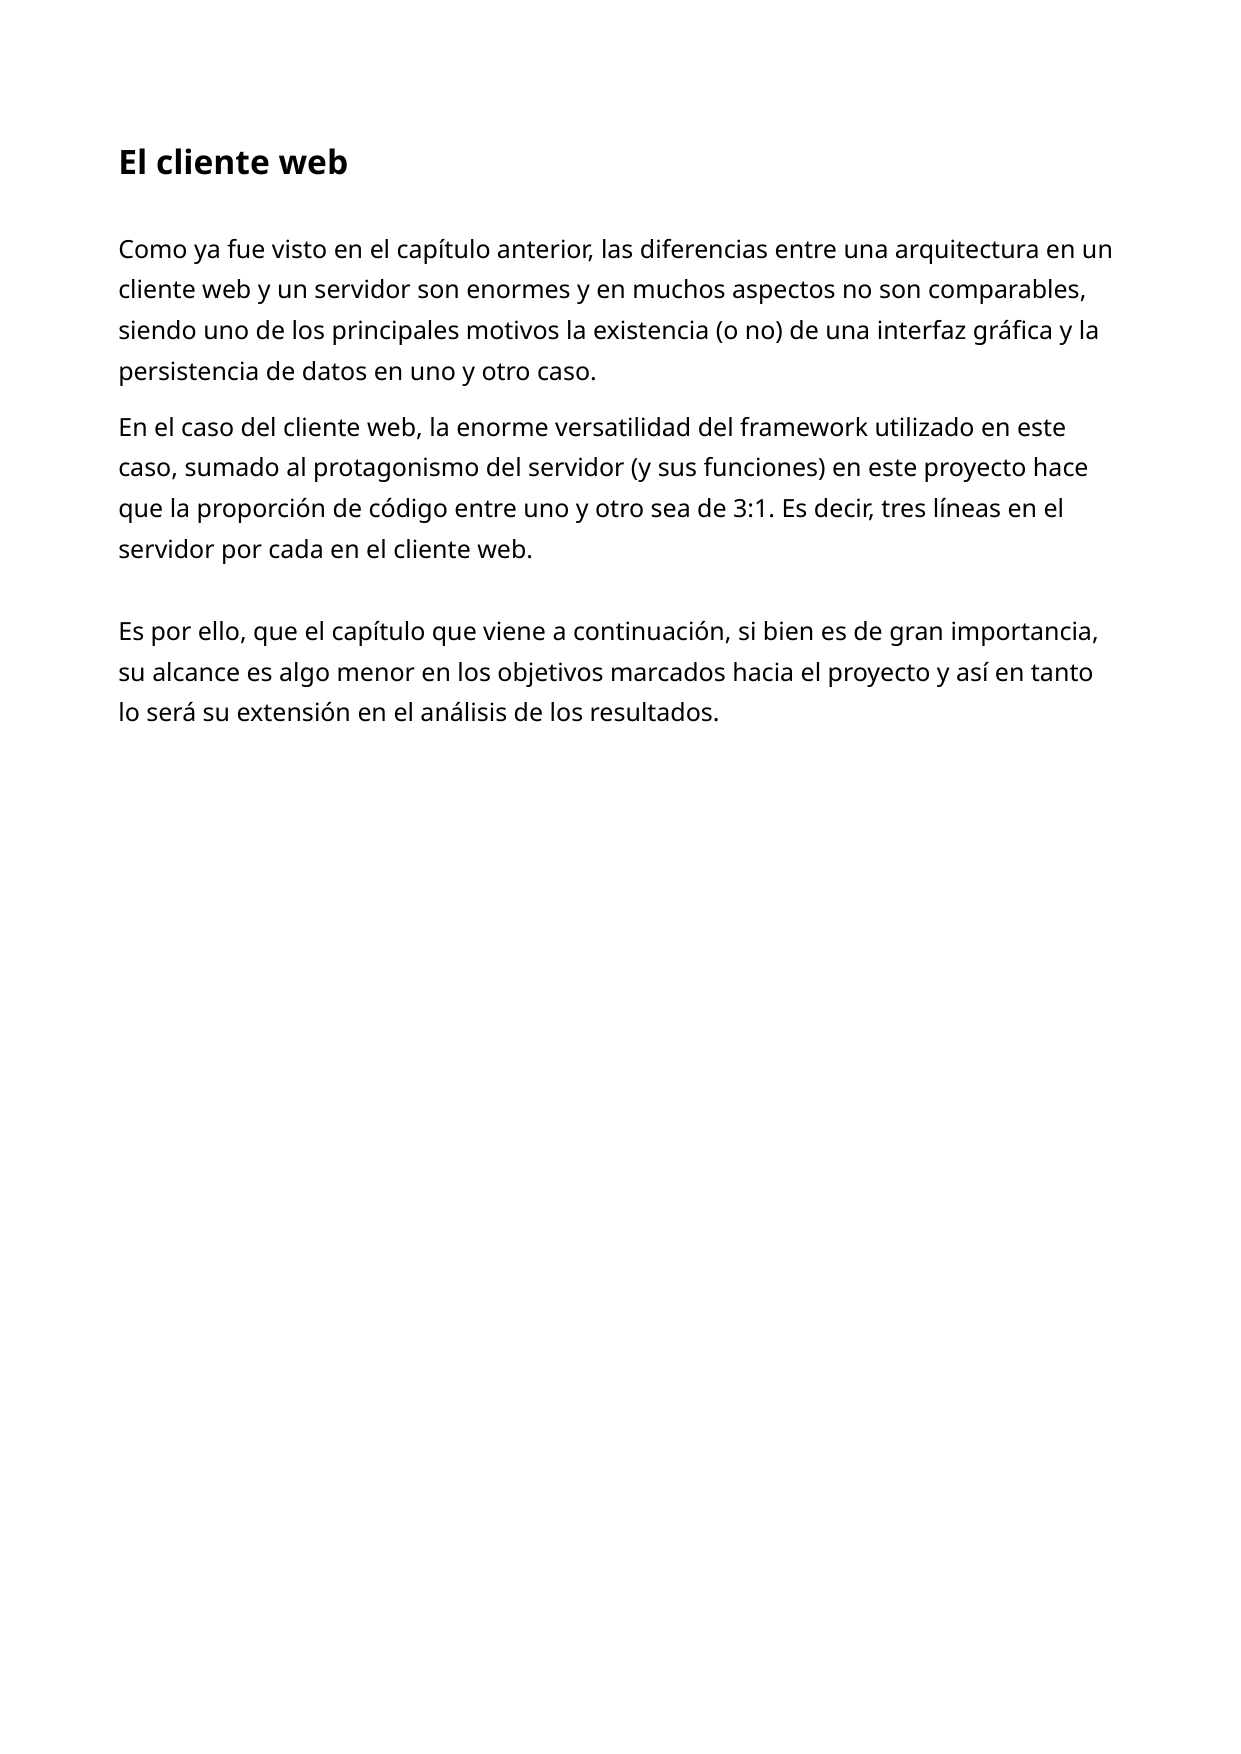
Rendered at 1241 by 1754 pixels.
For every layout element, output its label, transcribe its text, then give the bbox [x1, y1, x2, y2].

text En el caso del cliente web, la enorme versatilidad del framework utilizado en este caso, sumado al protagonismo del servidor (y sus funciones) en este proyecto hace que la proporción de código entre uno y otro sea de 3:1. Es decir, tres líneas en el servidor por cada en el cliente web. Es por ello, que el capítulo que viene a continuación, si bien es de gran importancia, su alcance es algo menor en los objetivos marcados hacia el proyecto y así en tanto lo será su extensión en el análisis de los resultados. [118, 409, 1122, 729]
subtitle El cliente web [118, 139, 1122, 185]
text Como ya fue visto en el capítulo anterior, las diferencias entre una arquitectura en un cliente web y un servidor son enormes y en muchos aspectos no son comparables, siendo uno de los principales motivos la existencia (o no) de una interfaz gráfica y la persistencia de datos en uno y otro caso. [118, 231, 1122, 388]
